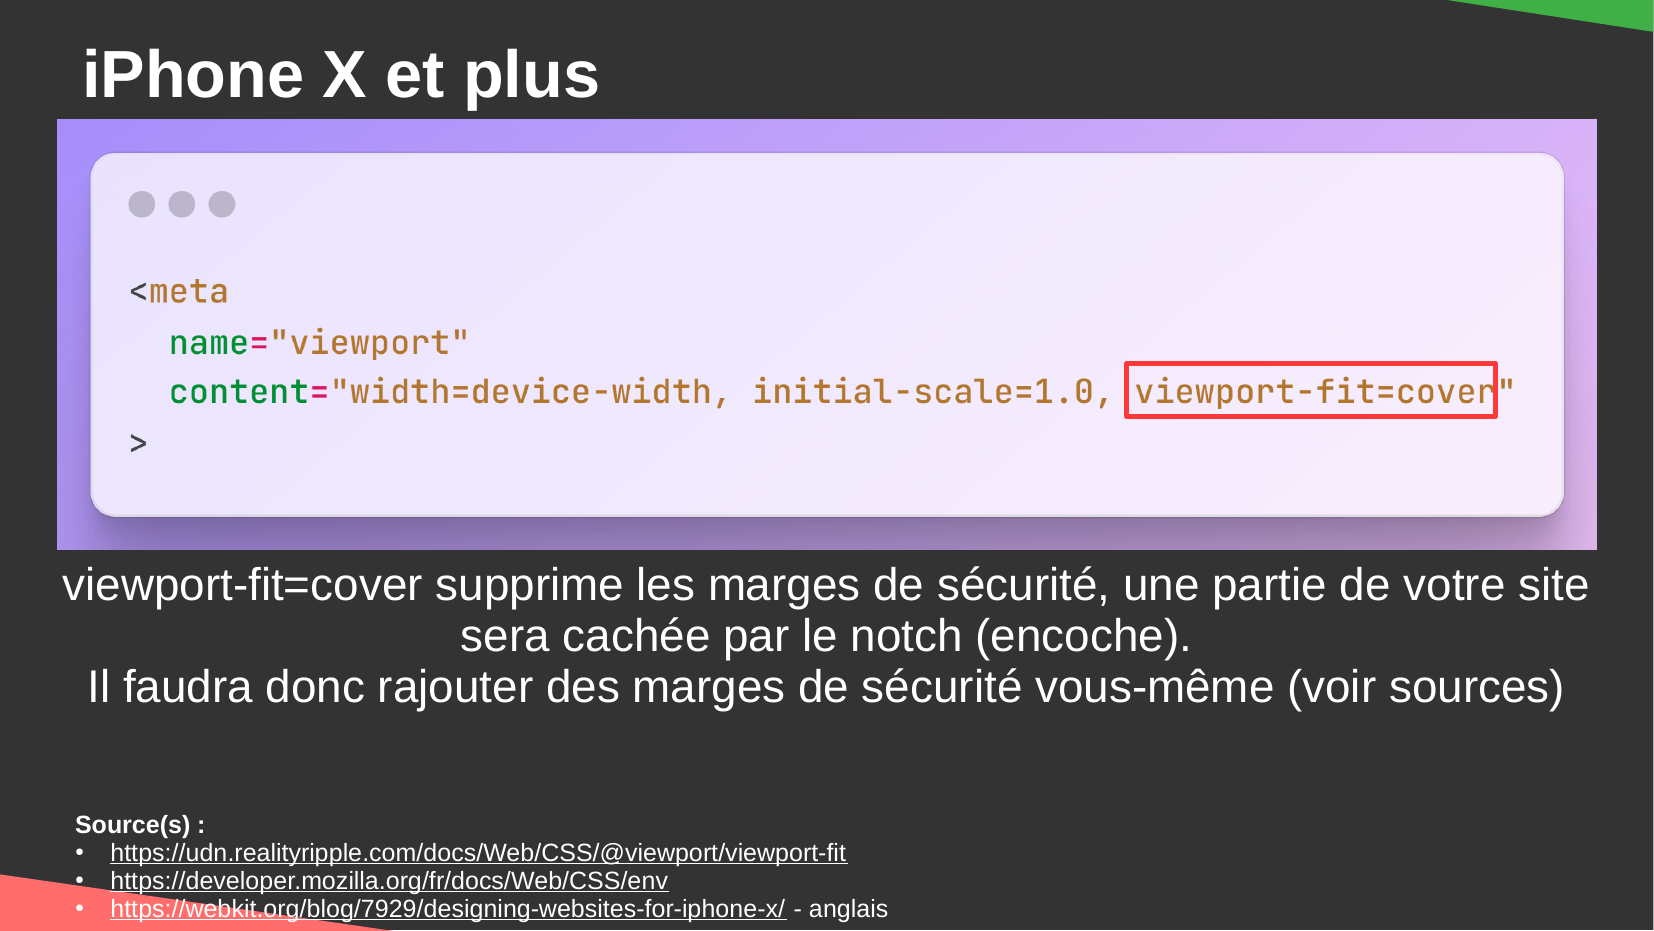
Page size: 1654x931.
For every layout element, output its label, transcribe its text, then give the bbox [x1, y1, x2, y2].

text_box [0, 874, 394, 931]
text_box [1447, 0, 1654, 32]
title viewport-fit=cover supprime les marges de sécurité, une partie de votre site sera cachée par le notch (encoche). Il faudra donc rajouter des marges de sécurité vous-même (voir sources) [57, 558, 1597, 721]
title iPhone X et plus [82, 37, 1276, 119]
text_box Source(s) : https://udn.realityripple.com/docs/Web/CSS/@viewport/viewport-fit https://developer.mozilla.org/fr/docs/Web/CSS/env https://webkit.org/blog/7929/designing-websites-for-iphone-x/ - anglais [60, 803, 1546, 930]
picture [57, 119, 1597, 550]
